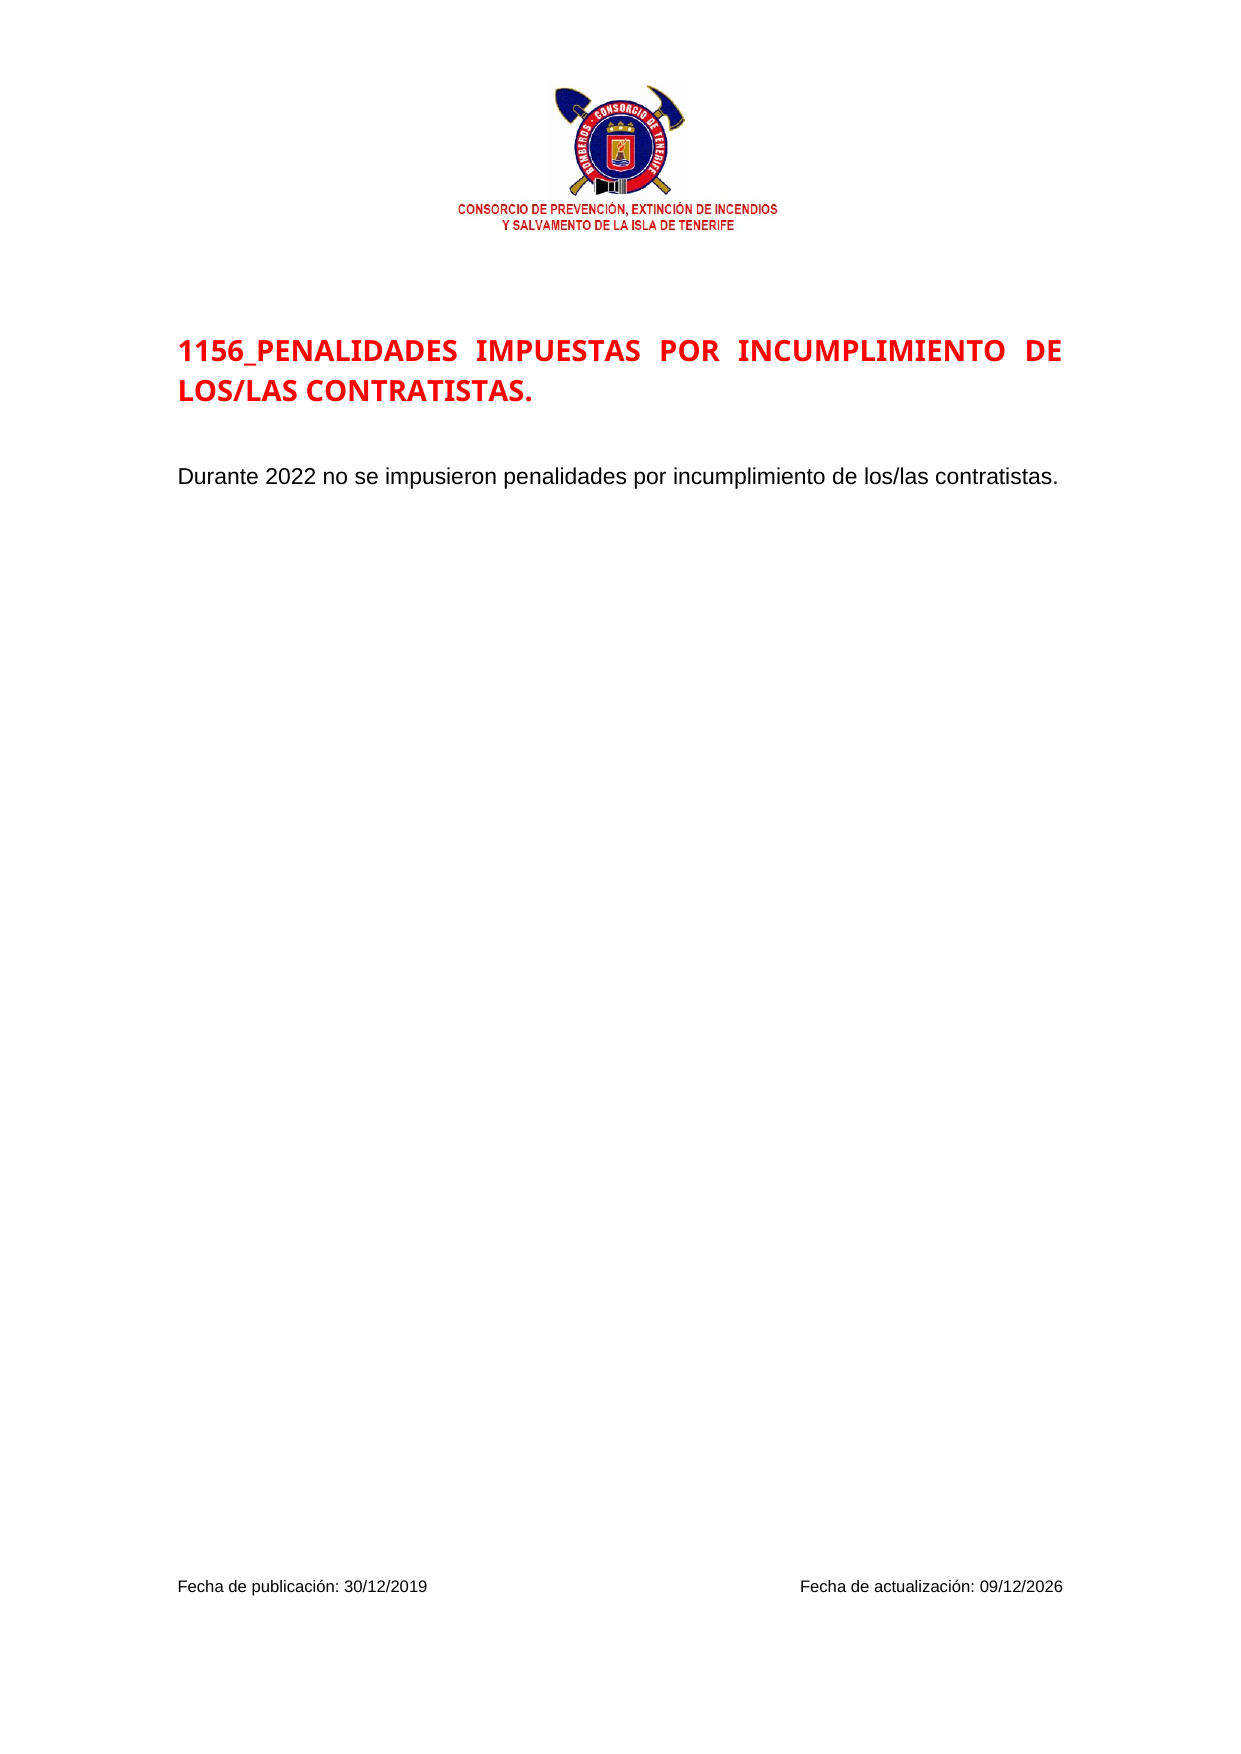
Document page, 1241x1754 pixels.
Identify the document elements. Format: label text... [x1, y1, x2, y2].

text Durante 2022 no se impusieron penalidades por incumplimiento de los/las contratistas. [177, 463, 1063, 489]
subtitle 1156_Penalidades impuestas por incumplimiento de los/las contratistas. [177, 331, 1063, 410]
